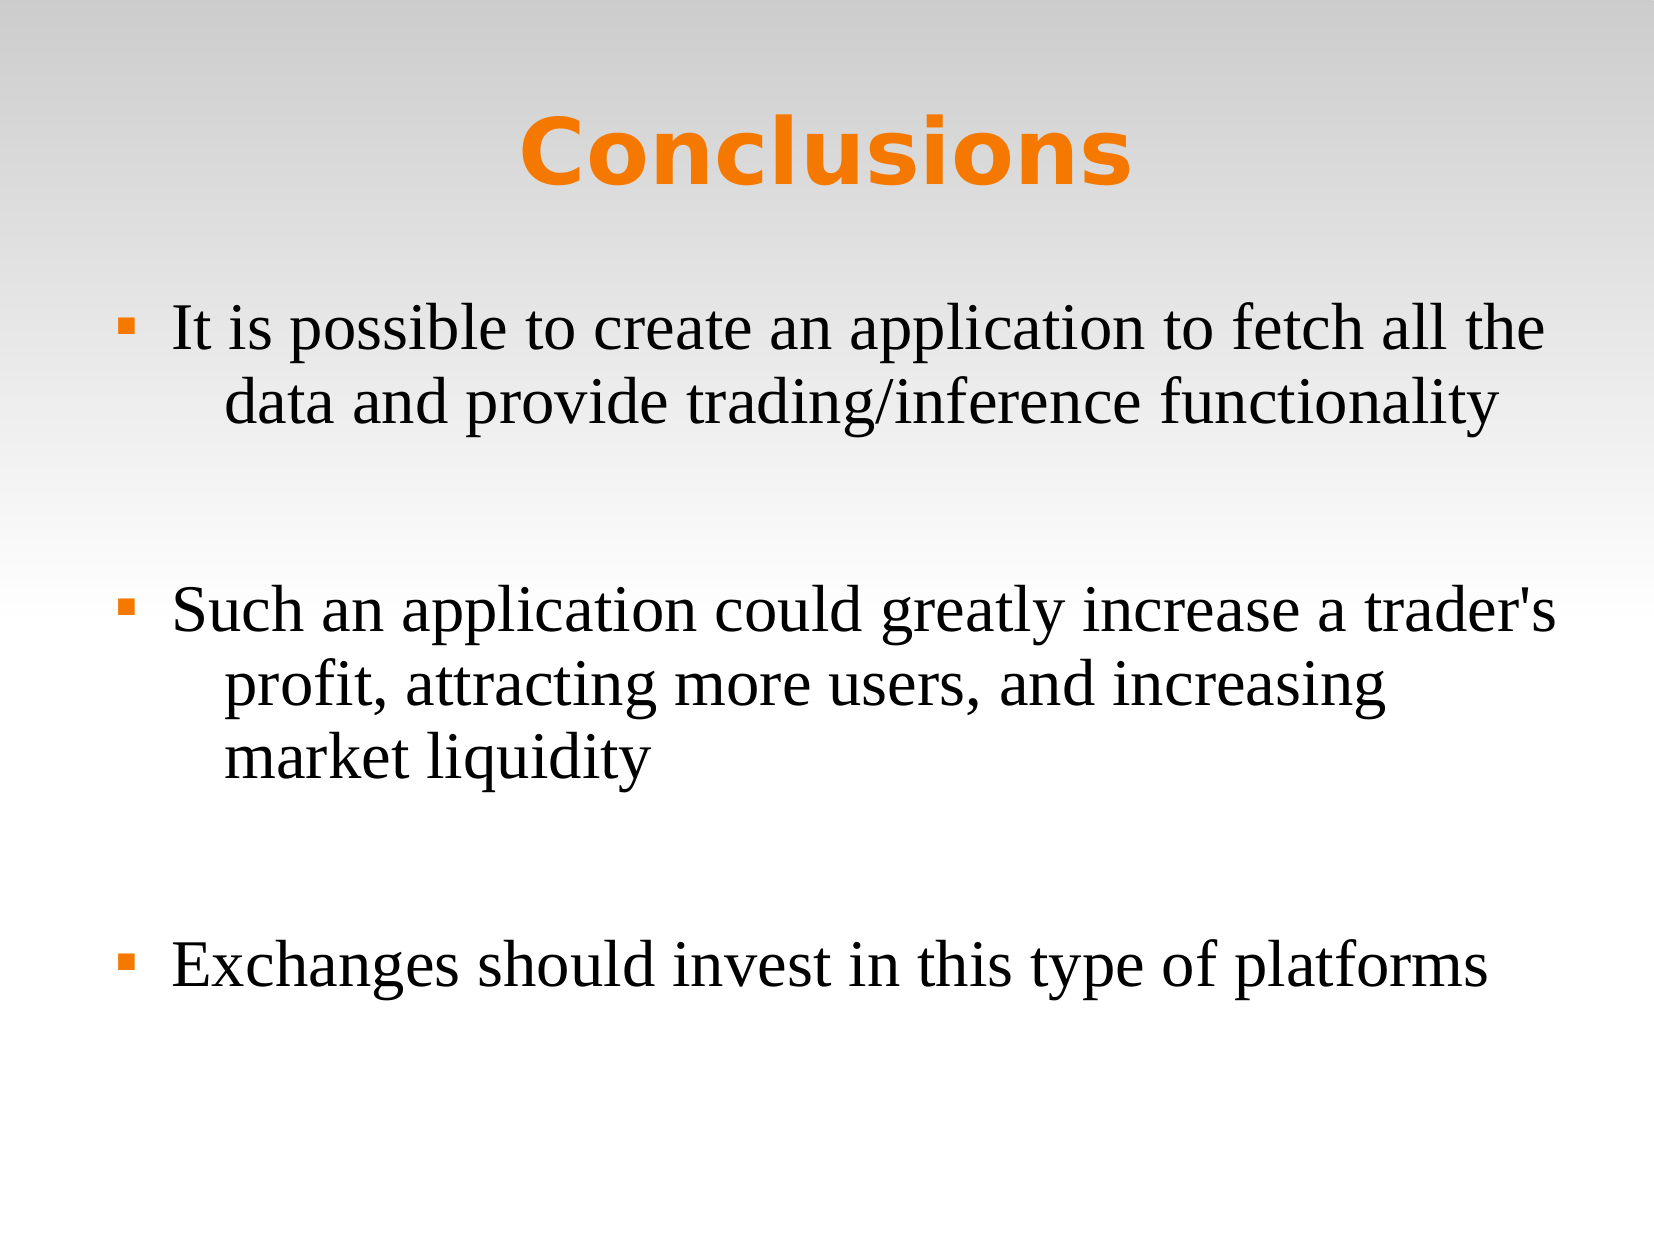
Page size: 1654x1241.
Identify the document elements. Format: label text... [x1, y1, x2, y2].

list It is possible to create an application to fetch all the data and provide trading/inference functionality Such an application could greatly increase a trader's profit, attracting more users, and increasing market liquidity Exchanges should invest in this type of platforms [82, 290, 1571, 1109]
title Conclusions [82, 49, 1571, 257]
